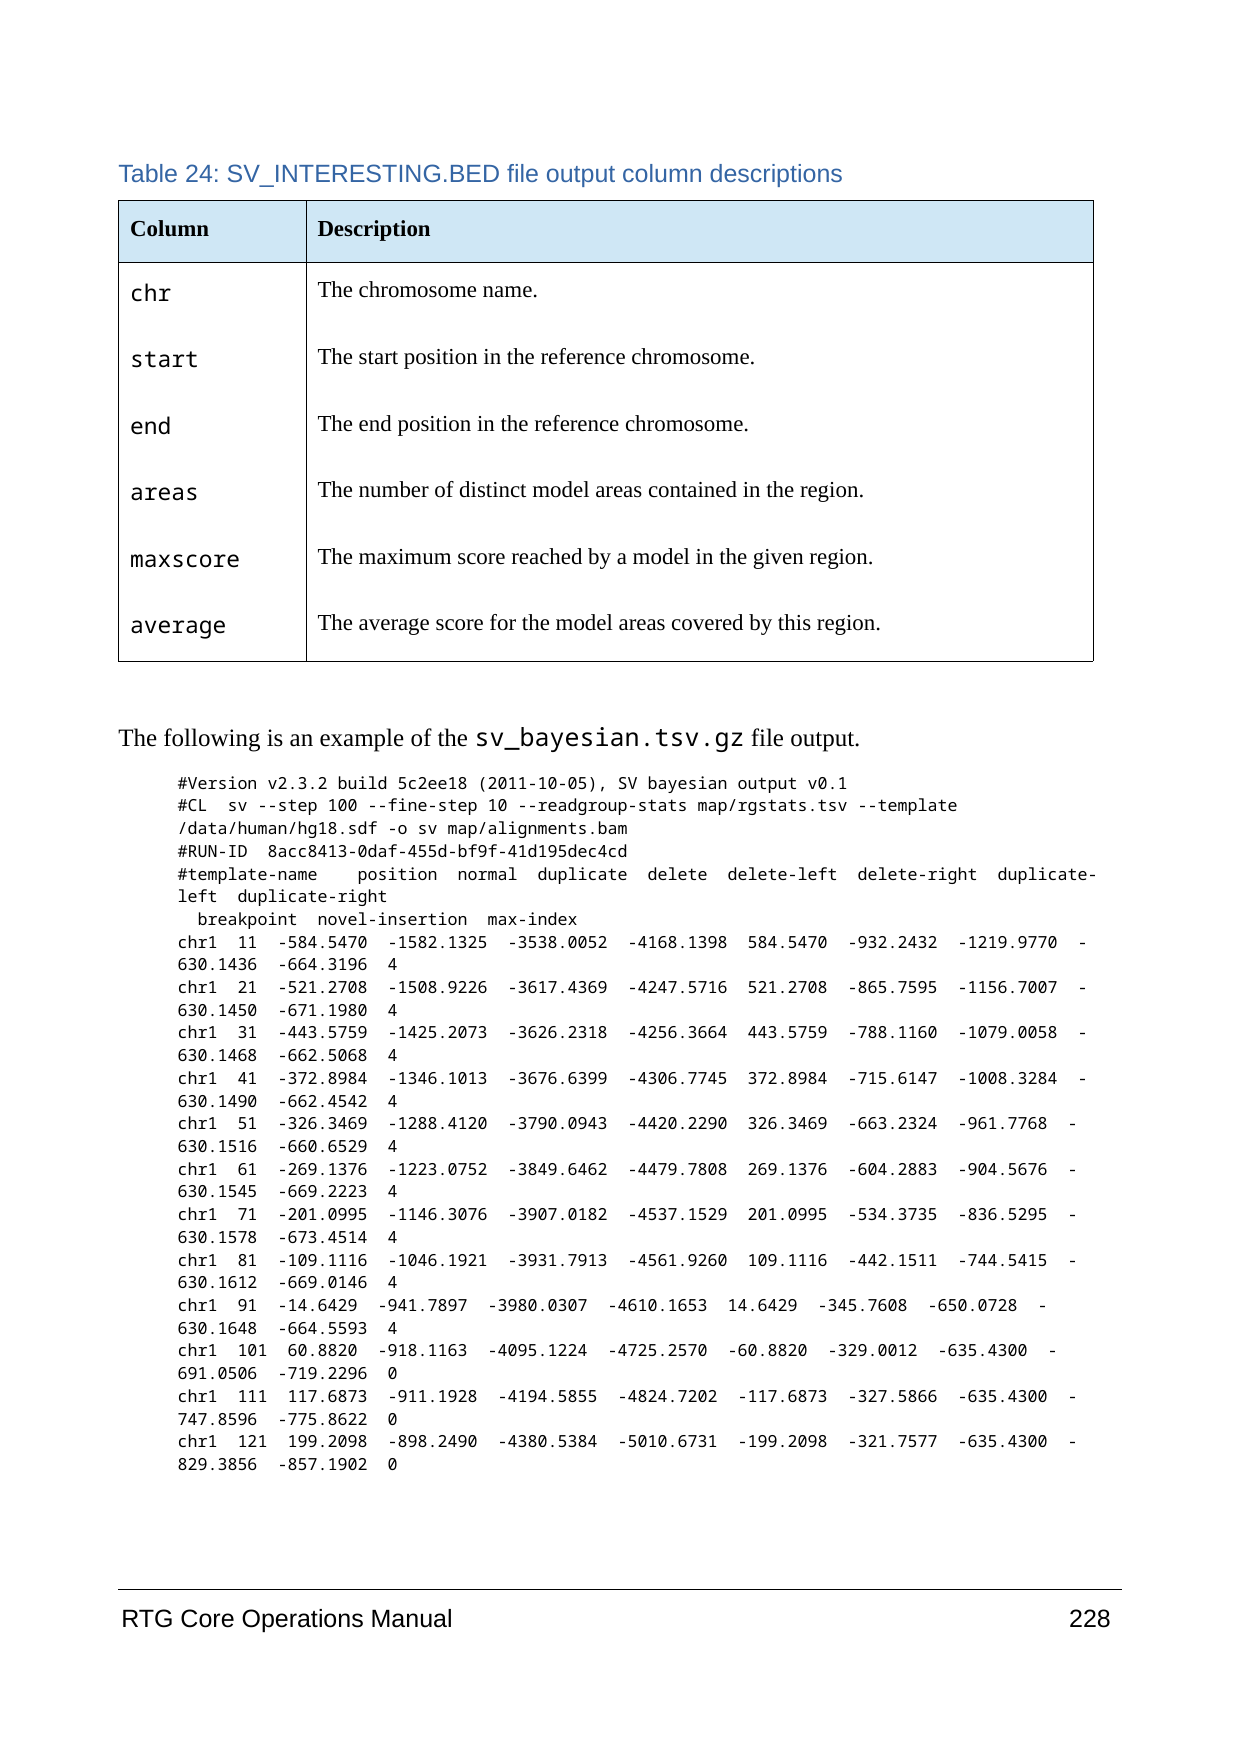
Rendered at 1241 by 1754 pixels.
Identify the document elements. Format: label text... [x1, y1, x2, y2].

text chr1 111 117.6873 -911.1928 -4194.5855 -4824.7202 -117.6873 -327.5866 -635.4300 -747.8596 -775.8622 0 [177, 1384, 1122, 1430]
text chr1 121 199.2098 -898.2490 -4380.5384 -5010.6731 -199.2098 -321.7577 -635.4300 -829.3856 -857.1902 0 [177, 1430, 1122, 1475]
text chr1 21 -521.2708 -1508.9226 -3617.4369 -4247.5716 521.2708 -865.7595 -1156.7007 -630.1450 -671.1980 4 [177, 976, 1122, 1021]
text #template-name position normal duplicate delete delete-left delete-right duplicate-left duplicate-right breakpoint novel-insertion max-index [177, 862, 1122, 930]
text #Version v2.3.2 build 5c2ee18 (2011-10-05), SV bayesian output v0.1 [177, 771, 1122, 794]
table_header Column [119, 201, 306, 262]
text The following is an example of the sv_bayesian.tsv.gz file output. [118, 719, 1122, 753]
table_cell The average score for the model areas covered by this region. [307, 595, 1093, 661]
table_cell The start position in the reference chromosome. [307, 328, 1093, 395]
text chr1 11 -584.5470 -1582.1325 -3538.0052 -4168.1398 584.5470 -932.2432 -1219.9770 -630.1436 -664.3196 4 [177, 930, 1122, 976]
text chr1 101 60.8820 -918.1163 -4095.1224 -4725.2570 -60.8820 -329.0012 -635.4300 -691.0506 -719.2296 0 [177, 1339, 1122, 1384]
text chr1 61 -269.1376 -1223.0752 -3849.6462 -4479.7808 269.1376 -604.2883 -904.5676 -630.1545 -669.2223 4 [177, 1157, 1122, 1203]
text chr1 41 -372.8984 -1346.1013 -3676.6399 -4306.7745 372.8984 -715.6147 -1008.3284 -630.1490 -662.4542 4 [177, 1066, 1122, 1112]
text chr1 81 -109.1116 -1046.1921 -3931.7913 -4561.9260 109.1116 -442.1511 -744.5415 -630.1612 -669.0146 4 [177, 1248, 1122, 1293]
table_cell maxscore [119, 528, 306, 594]
text chr1 91 -14.6429 -941.7897 -3980.0307 -4610.1653 14.6429 -345.7608 -650.0728 -630.1648 -664.5593 4 [177, 1293, 1122, 1339]
text chr1 31 -443.5759 -1425.2073 -3626.2318 -4256.3664 443.5759 -788.1160 -1079.0058 -630.1468 -662.5068 4 [177, 1021, 1122, 1066]
table_header Description [307, 201, 1093, 262]
table_cell areas [119, 461, 306, 528]
table_cell chr [119, 263, 306, 328]
text #RUN-ID 8acc8413-0daf-455d-bf9f-41d195dec4cd [177, 839, 1122, 862]
table_cell start [119, 328, 306, 395]
table_cell The number of distinct model areas contained in the region. [307, 461, 1093, 528]
text #CL sv --step 100 --fine-step 10 --readgroup-stats map/rgstats.tsv --template /data/human/hg18.sdf -o sv map/alignments.bam [177, 794, 1122, 839]
text Table 24: SV_INTERESTING.BED file output column descriptions [118, 159, 1122, 187]
text chr1 51 -326.3469 -1288.4120 -3790.0943 -4420.2290 326.3469 -663.2324 -961.7768 -630.1516 -660.6529 4 [177, 1112, 1122, 1157]
table_cell The maximum score reached by a model in the given region. [307, 528, 1093, 594]
table_cell end [119, 395, 306, 461]
table_cell The end position in the reference chromosome. [307, 395, 1093, 461]
table_cell The chromosome name. [307, 263, 1093, 328]
table_cell average [119, 595, 306, 661]
text chr1 71 -201.0995 -1146.3076 -3907.0182 -4537.1529 201.0995 -534.3735 -836.5295 -630.1578 -673.4514 4 [177, 1203, 1122, 1248]
